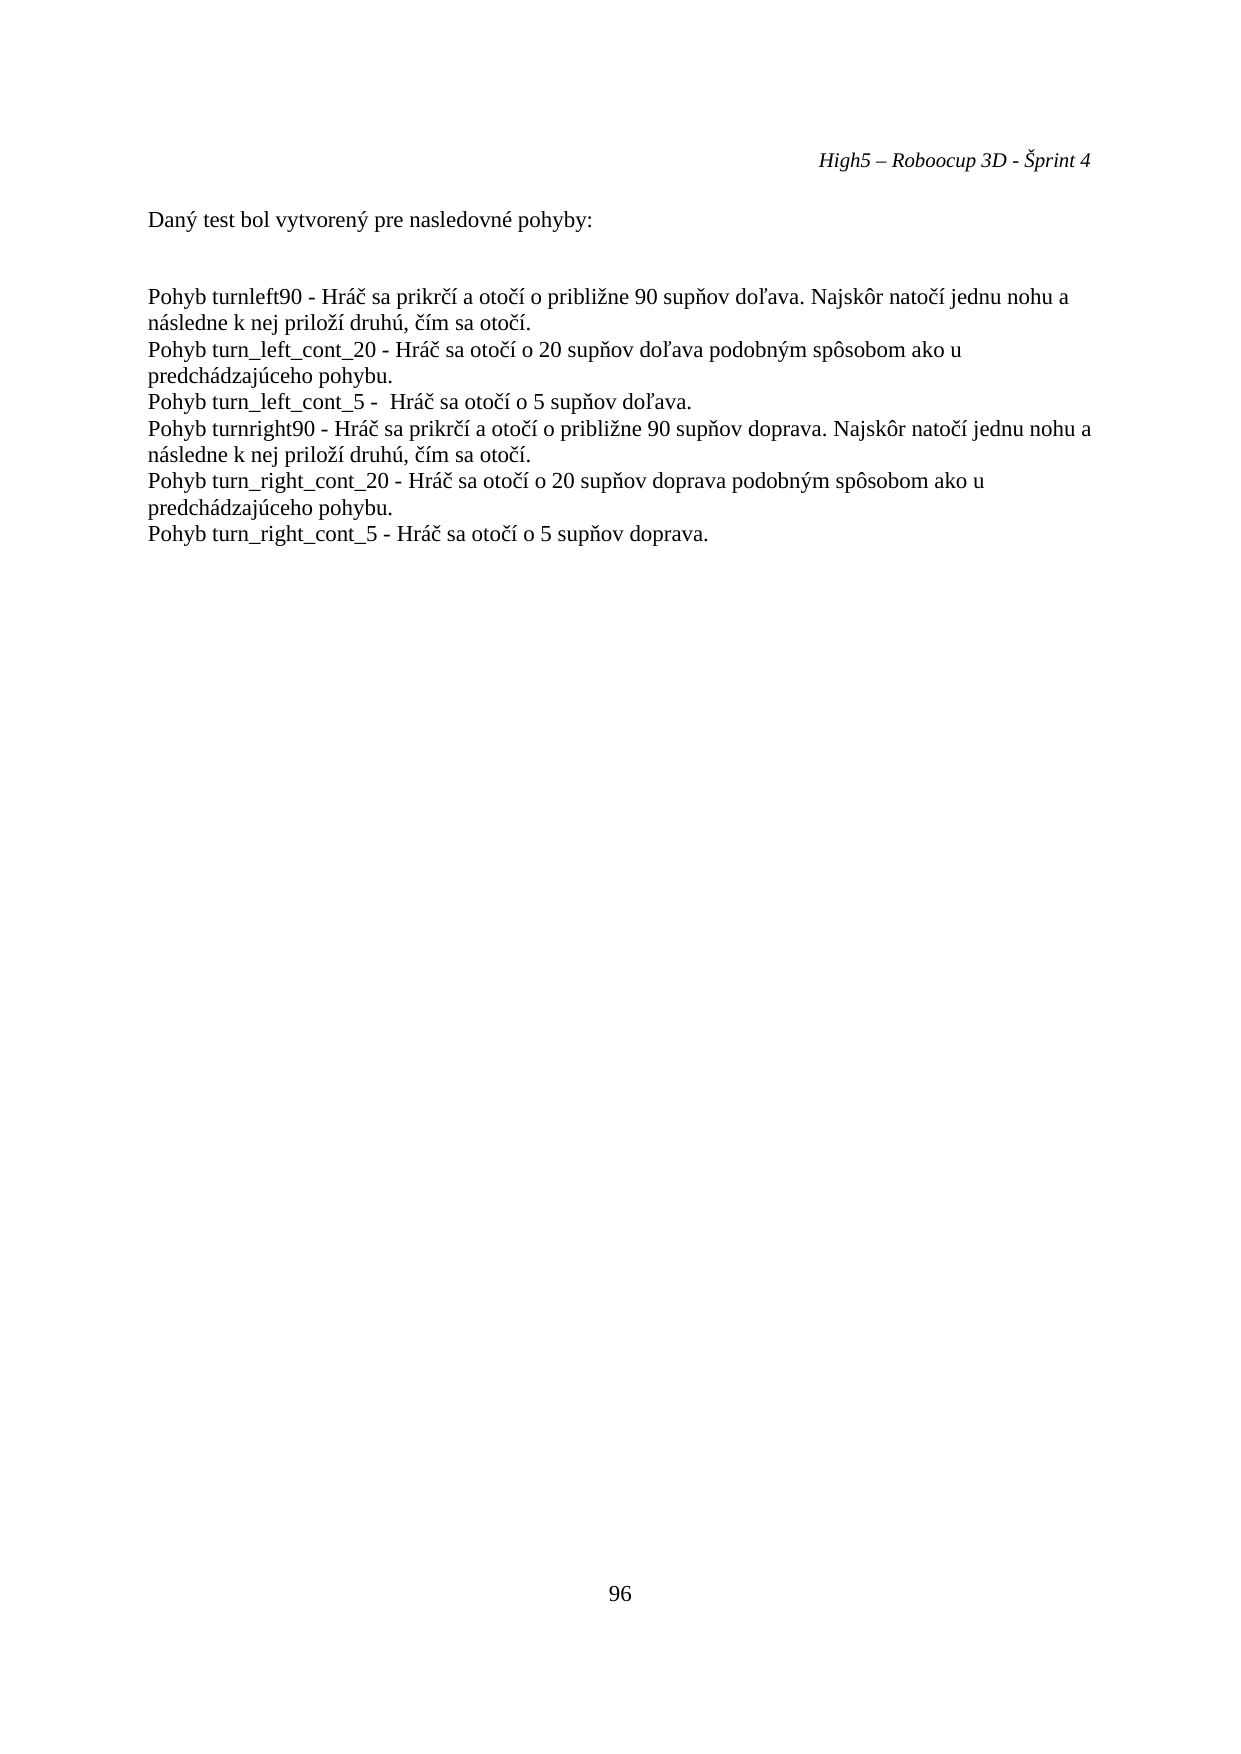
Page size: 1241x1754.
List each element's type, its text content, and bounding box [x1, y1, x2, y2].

text Pohyb turnleft90 - Hráč sa prikrčí a otočí o približne 90 supňov doľava. Najskôr natočí jednu nohu a následne k nej priloží druhú, čím sa otočí. Pohyb turn_left_cont_20 - Hráč sa otočí o 20 supňov doľava podobným spôsobom ako u predchádzajúceho pohybu. Pohyb turn_left_cont_5 - Hráč sa otočí o 5 supňov doľava. Pohyb turnright90 - Hráč sa prikrčí a otočí o približne 90 supňov doprava. Najskôr natočí jednu nohu a následne k nej priloží druhú, čím sa otočí. Pohyb turn_right_cont_20 - Hráč sa otočí o 20 supňov doprava podobným spôsobom ako u predchádzajúceho pohybu. Pohyb turn_right_cont_5 - Hráč sa otočí o 5 supňov doprava. [148, 283, 1093, 546]
text Daný test bol vytvorený pre nasledovné pohyby: [148, 207, 1093, 233]
